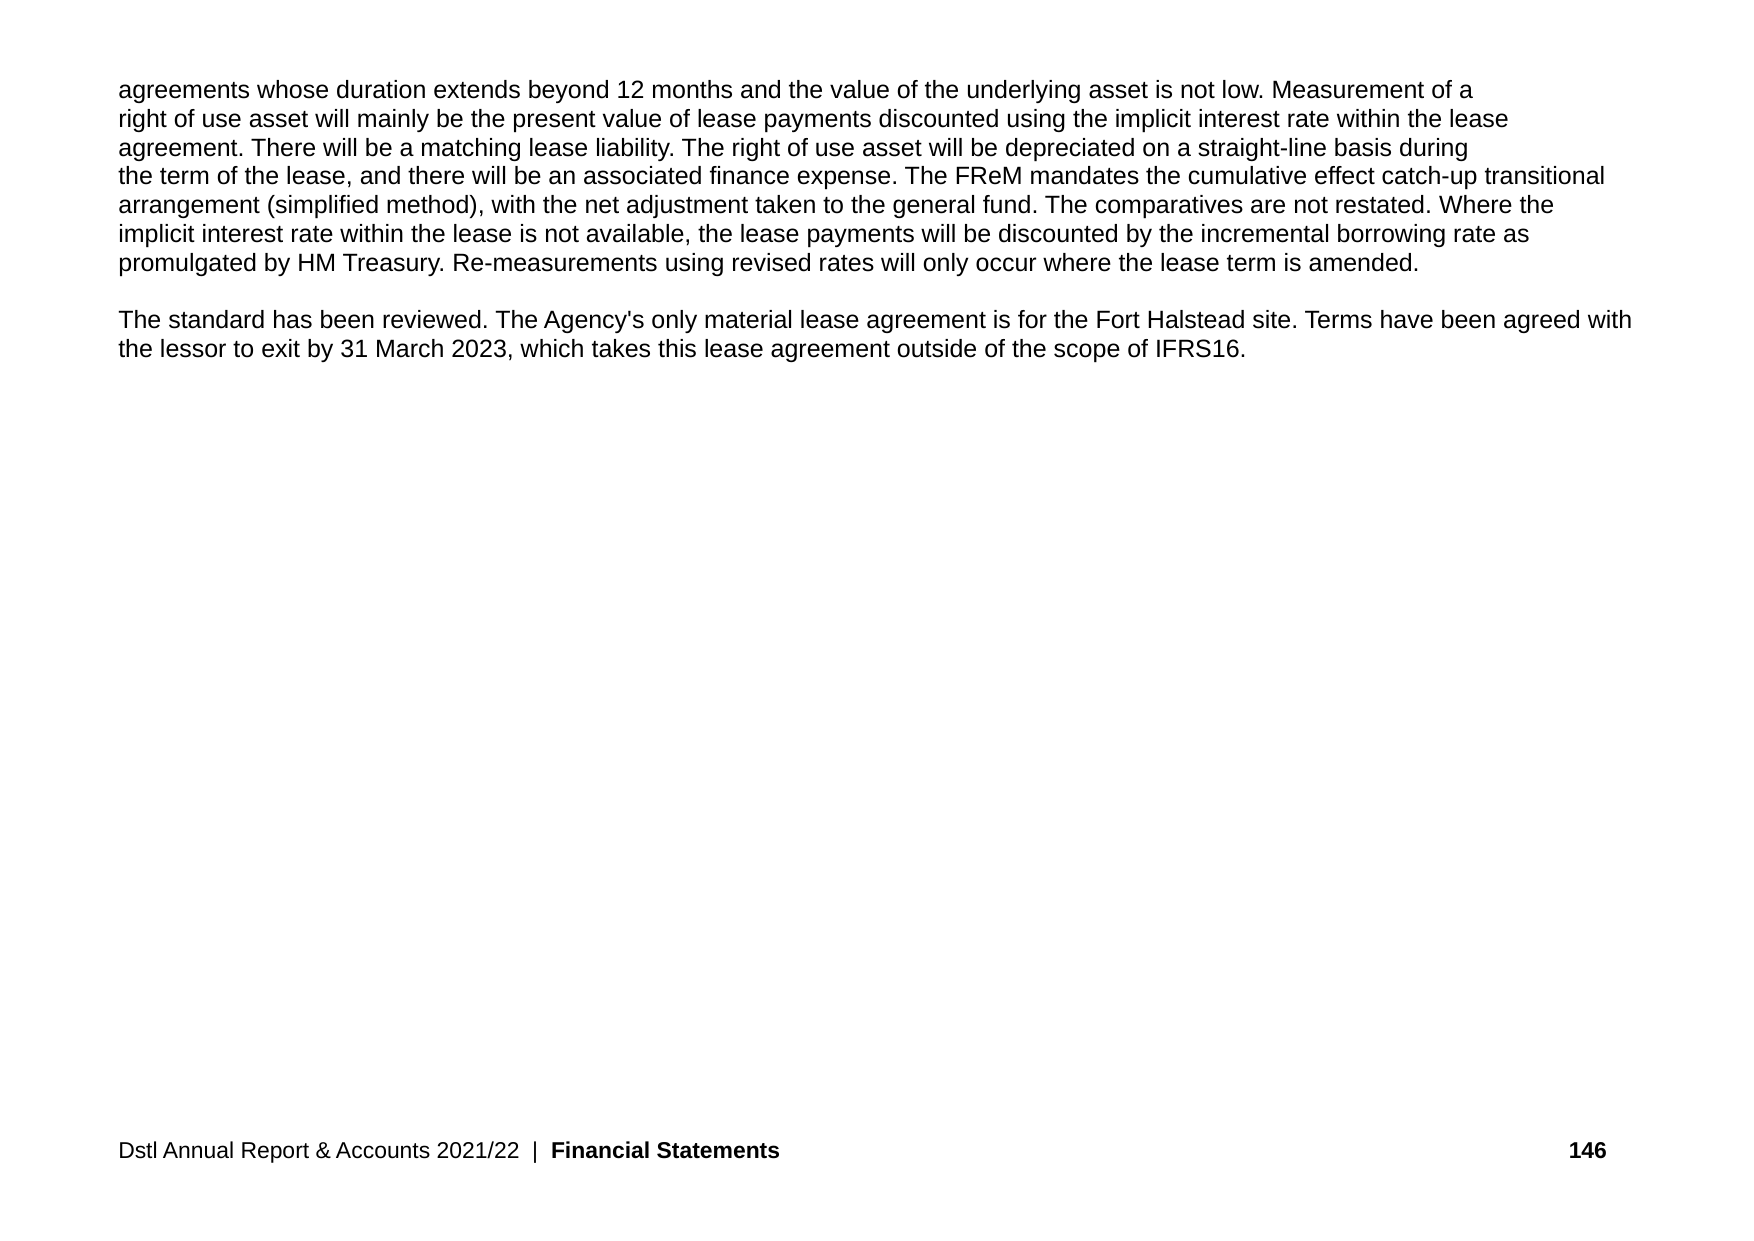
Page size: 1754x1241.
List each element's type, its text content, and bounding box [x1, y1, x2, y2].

text agreements whose duration extends beyond 12 months and the value of the underlying asset is not low. Measurement of a right of use asset will mainly be the present value of lease payments discounted using the implicit interest rate within the lease agreement. There will be a matching lease liability. The right of use asset will be depreciated on a straight-line basis during the term of the lease, and there will be an associated finance expense. The FReM mandates the cumulative effect catch-up transitional arrangement (simplified method), with the net adjustment taken to the general fund. The comparatives are not restated. Where the implicit interest rate within the lease is not available, the lease payments will be discounted by the incremental borrowing rate as promulgated by HM Treasury. Re-measurements using revised rates will only occur where the lease term is amended. The standard has been reviewed. The Agency's only material lease agreement is for the Fort Halstead site. Terms have been agreed with the lessor to exit by 31 March 2023, which takes this lease agreement outside of the scope of IFRS16. [118, 75, 1636, 362]
